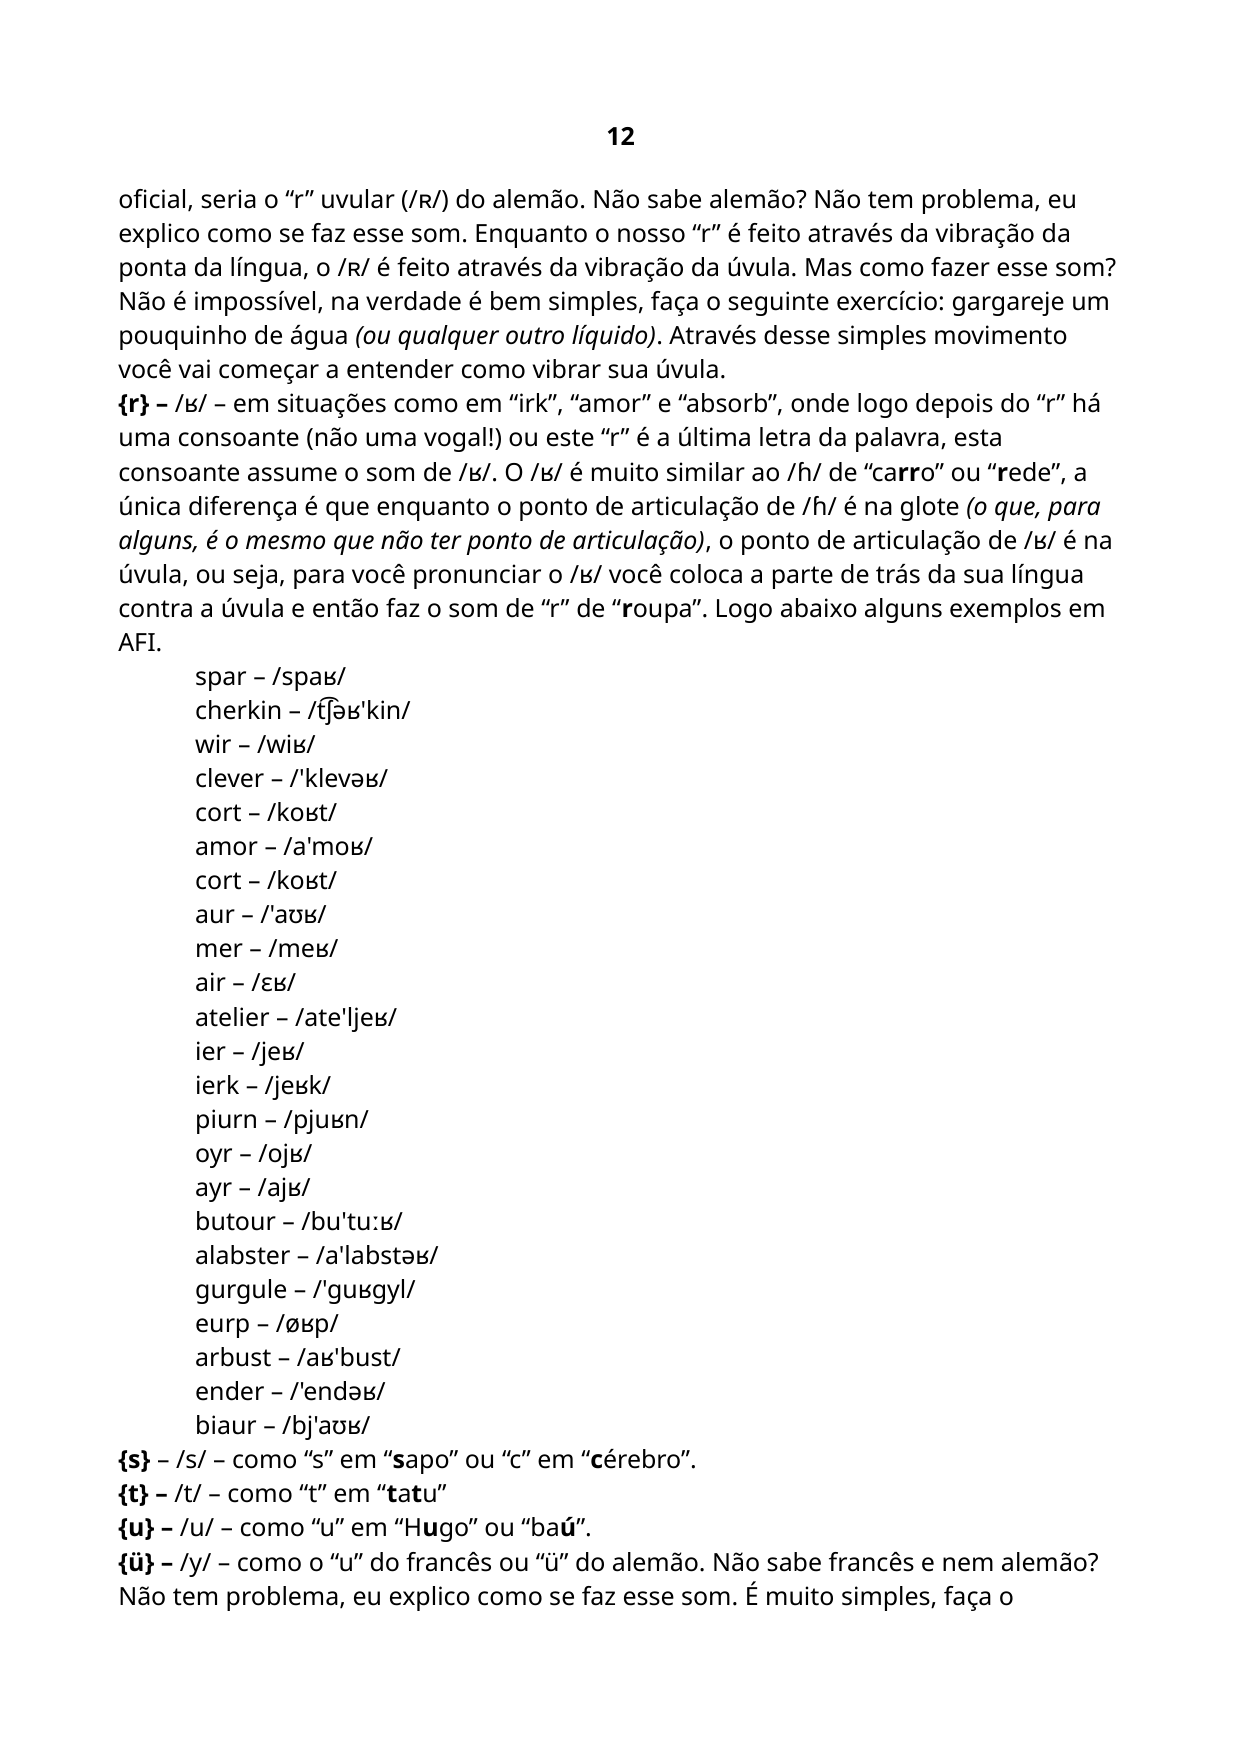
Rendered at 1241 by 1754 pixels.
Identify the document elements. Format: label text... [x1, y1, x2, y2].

text {ü} – /y/ – como o “u” do francês ou “ü” do alemão. Não sabe francês e nem alemão? Não tem problema, eu explico como se faz esse som. É muito simples, faça o [118, 1544, 1123, 1612]
text clever – /'klevəʁ/ cort – /koʁt/ amor – /a'moʁ/ cort – /koʁt/ aur – /'aʊʁ/ mer – /meʁ/ air – /ɛʁ/ atelier – /ate'ljeʁ/ ier – /jeʁ/ ierk – /jeʁk/ piurn – /pjuʁn/ oyr – /ojʁ/ ayr – /ajʁ/ butour – /bu'tuːʁ/ alabster – /a'labstəʁ/ gurgule – /'guʁgyl/ eurp – /øʁp/ arbust – /aʁ'bust/ ender – /'endəʁ/ [195, 761, 1123, 1408]
text {s} – /s/ – como “s” em “sapo” ou “c” em “cérebro”. [118, 1442, 1123, 1476]
text biaur – /bj'aʊʁ/ [195, 1408, 1123, 1442]
text spar – /spaʁ/ cherkin – /t͡ʃəʁ'kin/ wir – /wiʁ/ [195, 658, 1123, 761]
text oficial, seria o “r” uvular (/ʀ/) do alemão. Não sabe alemão? Não tem problema, eu explico como se faz esse som. Enquanto o nosso “r” é feito através da vibração da ponta da língua, o /ʀ/ é feito através da vibração da úvula. Mas como fazer esse som? Não é impossível, na verdade é bem simples, faça o seguinte exercício: gargareje um pouquinho de água (ou qualquer outro líquido). Através desse simples movimento você vai começar a entender como vibrar sua úvula. [118, 182, 1123, 386]
text {u} – /u/ – como “u” em “Hugo” ou “baú”. [118, 1510, 1123, 1544]
text {r} – /ʁ/ – em situações como em “irk”, “amor” e “absorb”, onde logo depois do “r” há uma consoante (não uma vogal!) ou este “r” é a última letra da palavra, esta consoante assume o som de /ʁ/. O /ʁ/ é muito similar ao /ɦ/ de “carro” ou “rede”, a única diferença é que enquanto o ponto de articulação de /ɦ/ é na glote (o que, para alguns, é o mesmo que não ter ponto de articulação), o ponto de articulação de /ʁ/ é na úvula, ou seja, para você pronunciar o /ʁ/ você coloca a parte de trás da sua língua contra a úvula e então faz o som de “r” de “roupa”. Logo abaixo alguns exemplos em AFI. [118, 386, 1123, 658]
text {t} – /t/ – como “t” em “tatu” [118, 1476, 1123, 1510]
